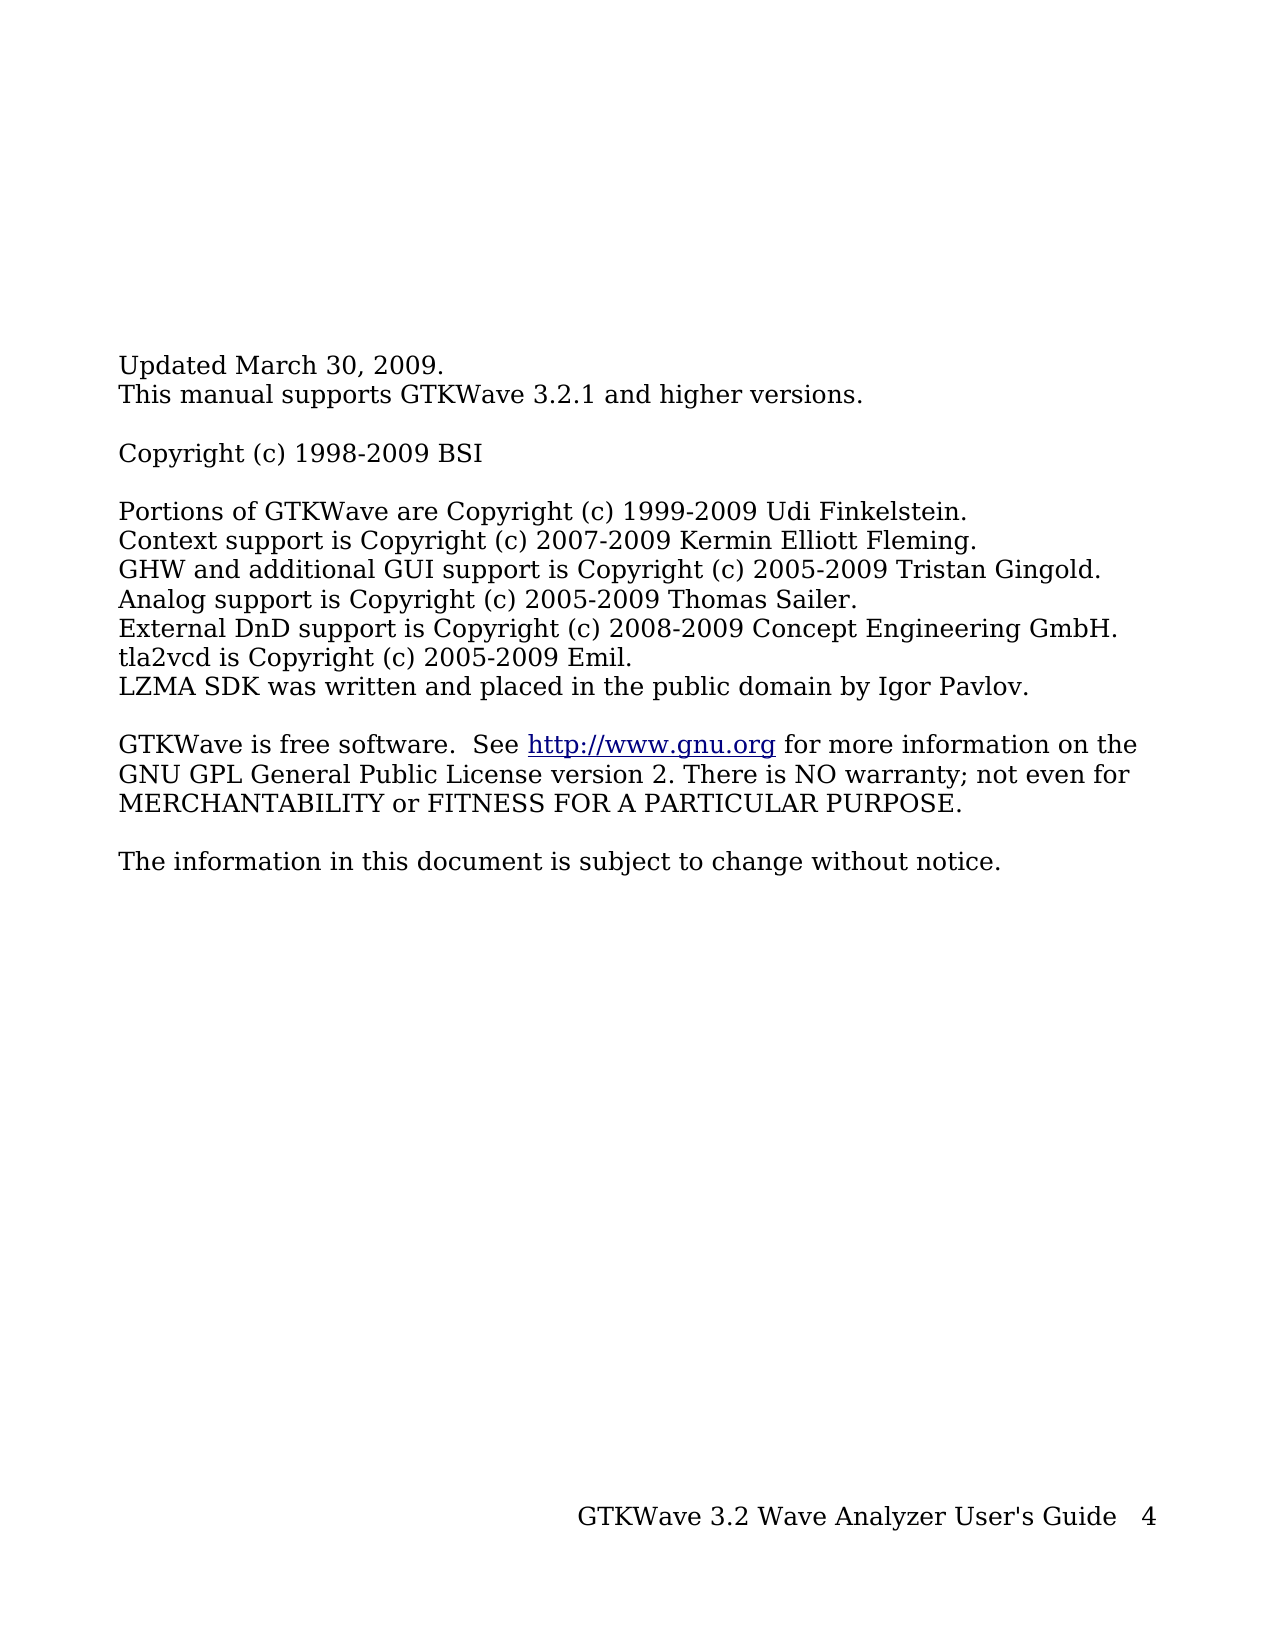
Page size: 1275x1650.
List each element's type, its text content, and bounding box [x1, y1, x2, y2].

text GHW and additional GUI support is Copyright (c) 2005-2009 Tristan Gingold. [118, 556, 1157, 585]
text This manual supports GTKWave 3.2.1 and higher versions. [118, 381, 1157, 410]
text Updated March 30, 2009. [118, 351, 1157, 381]
text tla2vcd is Copyright (c) 2005-2009 Emil. [118, 643, 1157, 672]
text Context support is Copyright (c) 2007-2009 Kermin Elliott Fleming. [118, 526, 1157, 556]
text LZMA SDK was written and placed in the public domain by Igor Pavlov. [118, 672, 1157, 701]
text GTKWave is free software. See http://www.gnu.org for more information on the GNU GPL General Public License version 2. There is NO warranty; not even for MERCHANTABILITY or FITNESS FOR A PARTICULAR PURPOSE. [118, 731, 1157, 818]
text Analog support is Copyright (c) 2005-2009 Thomas Sailer. [118, 585, 1157, 614]
text External DnD support is Copyright (c) 2008-2009 Concept Engineering GmbH. [118, 614, 1157, 643]
text Copyright (c) 1998-2009 BSI [118, 439, 1157, 468]
text The information in this document is subject to change without notice. [118, 847, 1157, 876]
text Portions of GTKWave are Copyright (c) 1999-2009 Udi Finkelstein. [118, 497, 1157, 526]
